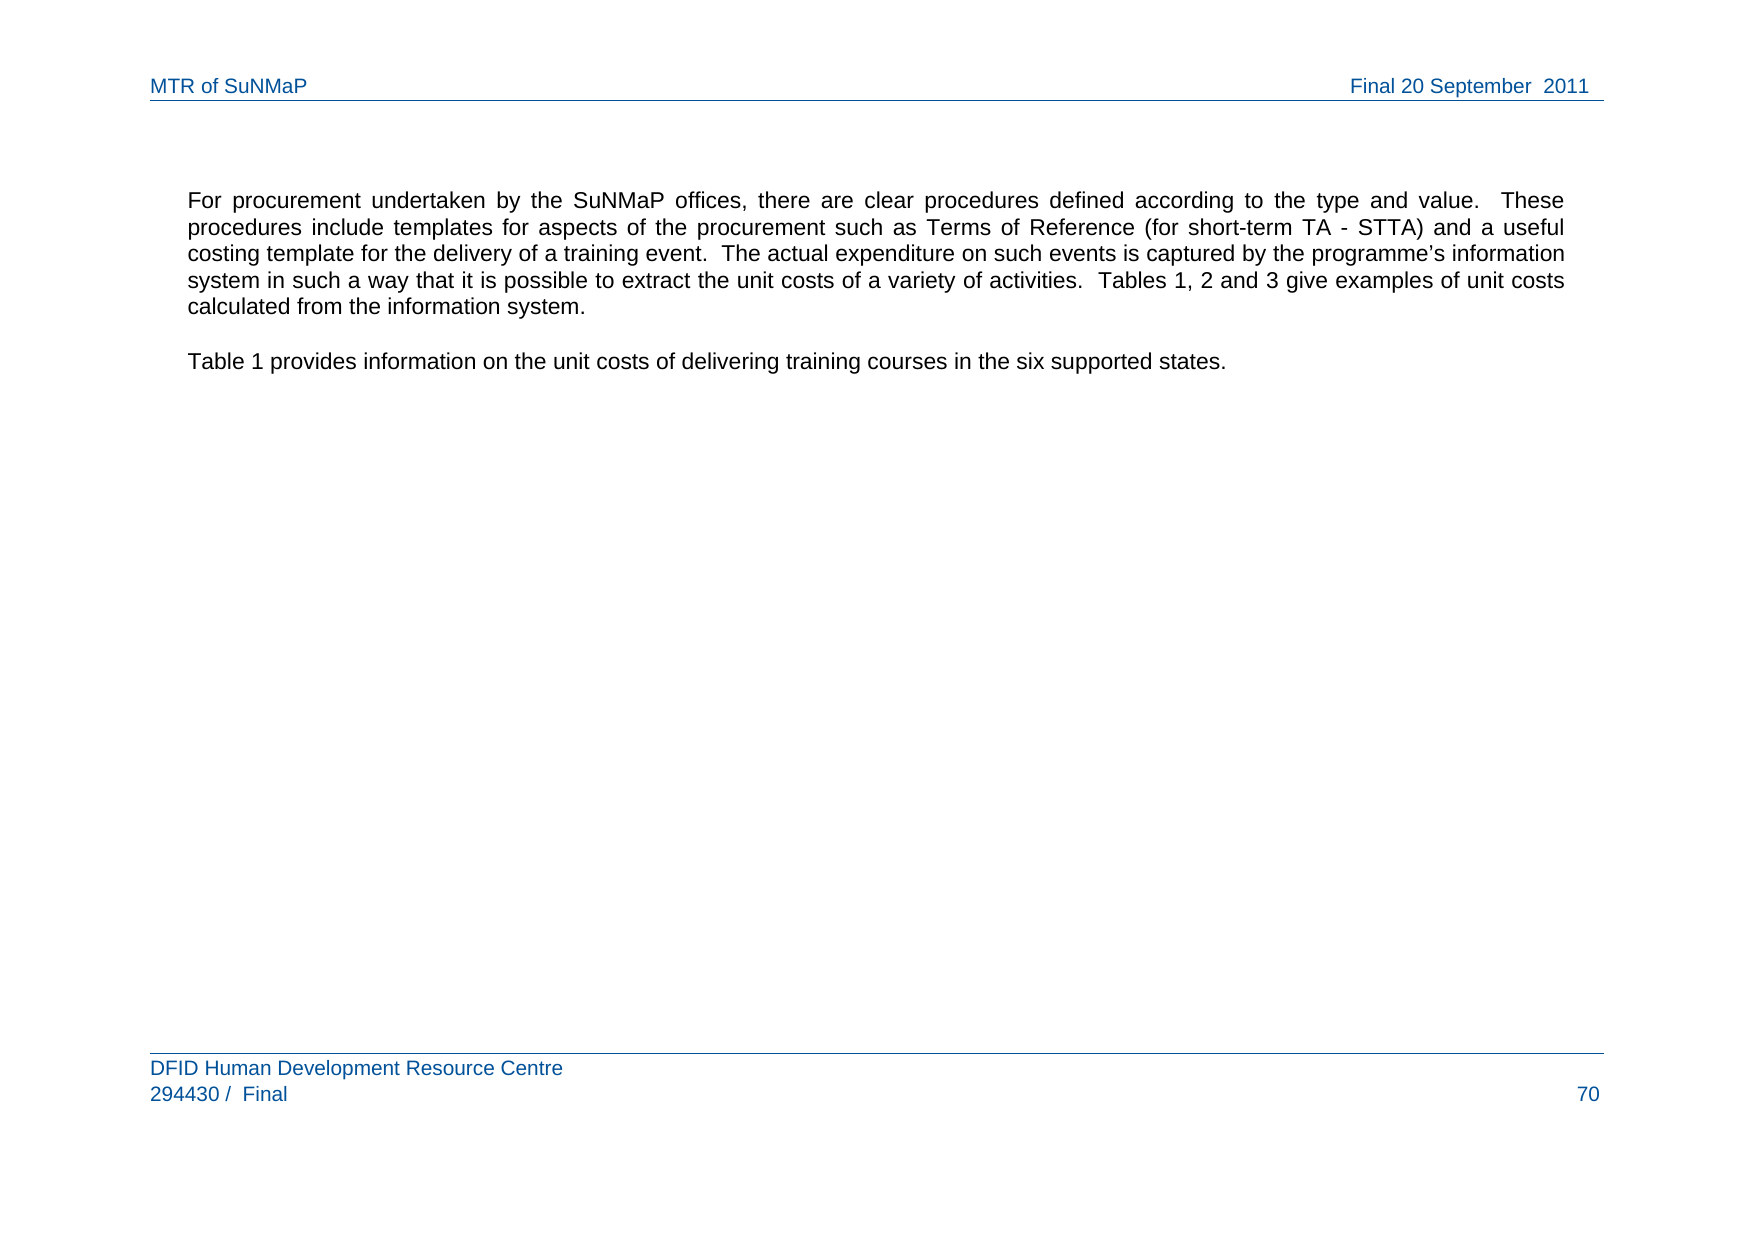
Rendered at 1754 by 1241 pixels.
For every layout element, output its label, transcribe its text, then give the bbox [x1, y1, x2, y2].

text Table 1 provides information on the unit costs of delivering training courses in the six supported states. [187, 348, 1567, 374]
text For procurement undertaken by the SuNMaP offices, there are clear procedures defined according to the type and value. These procedures include templates for aspects of the procurement such as Terms of Reference (for short-term TA - STTA) and a useful costing template for the delivery of a training event. The actual expenditure on such events is captured by the programme’s information system in such a way that it is possible to extract the unit costs of a variety of activities. Tables 1, 2 and 3 give examples of unit costs calculated from the information system. [187, 187, 1567, 319]
